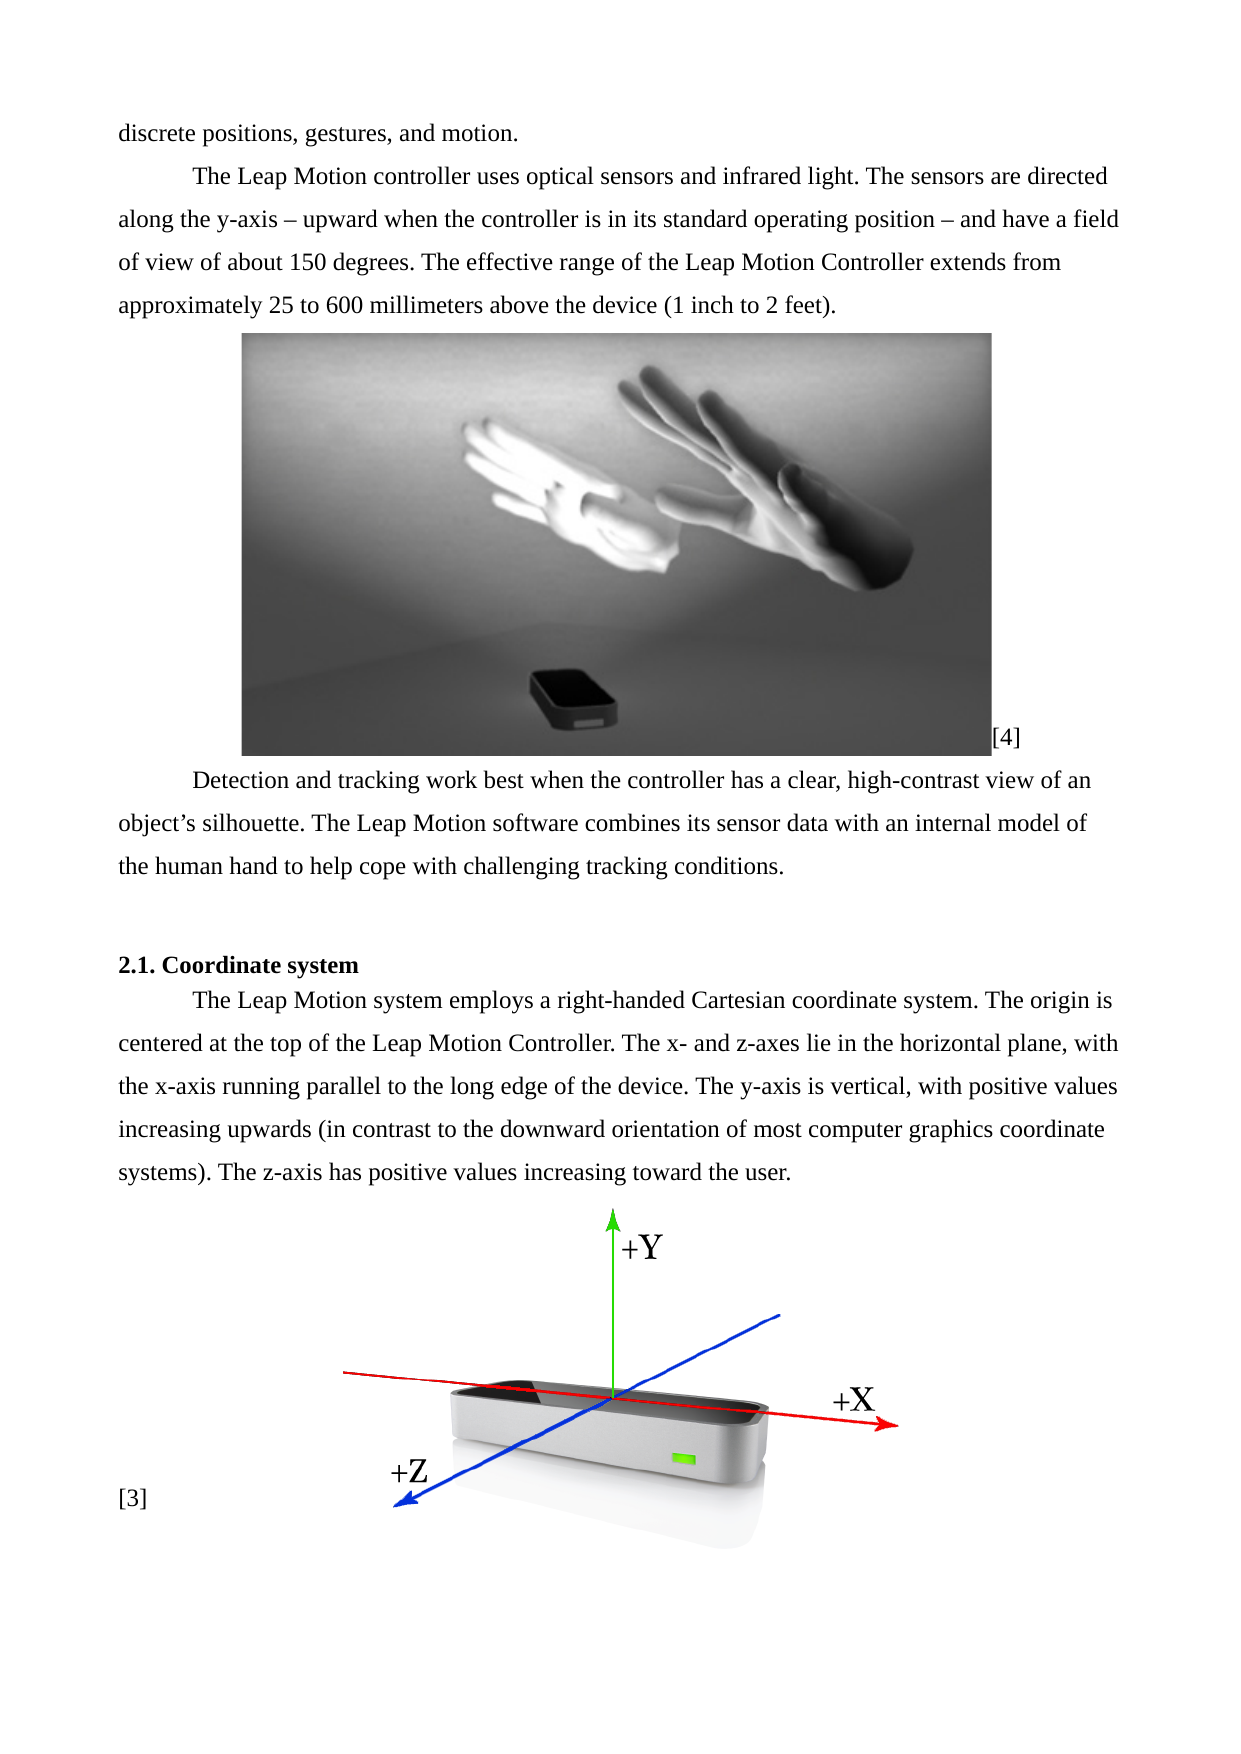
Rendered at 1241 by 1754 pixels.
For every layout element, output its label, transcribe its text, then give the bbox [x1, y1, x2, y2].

text [118, 722, 241, 751]
text The Leap Motion controller uses optical sensors and infrared light. The sensors are directed along the y-axis – upward when the controller is in its standard operating position – and have a field of view of about 150 degrees. The effective range of the Leap Motion Controller extends from approximately 25 to 600 millimeters above the device (1 inch to 2 feet). [118, 161, 1122, 319]
subtitle 2.1. Coordinate system [118, 950, 1122, 978]
text [910, 1430, 1122, 1512]
text The Leap Motion system employs a right-handed Cartesian coordinate system. The origin is centered at the top of the Leap Motion Controller. The x- and z-axes lie in the horizontal plane, with the x-axis running parallel to the long edge of the device. The y-axis is vertical, with positive values increasing upwards (in contrast to the downward orientation of most computer graphics coordinate systems). The z-axis has positive values increasing toward the user. [118, 985, 1122, 1186]
picture [241, 333, 992, 756]
picture [330, 1200, 910, 1559]
text discrete positions, gestures, and motion. [118, 118, 1122, 147]
text [4] [992, 722, 1122, 751]
text Detection and tracking work best when the controller has a clear, high-contrast view of an object’s silhouette. The Leap Motion software combines its sensor data with an internal model of the human hand to help cope with challenging tracking conditions. [118, 765, 1122, 880]
text [3] [118, 1430, 330, 1512]
